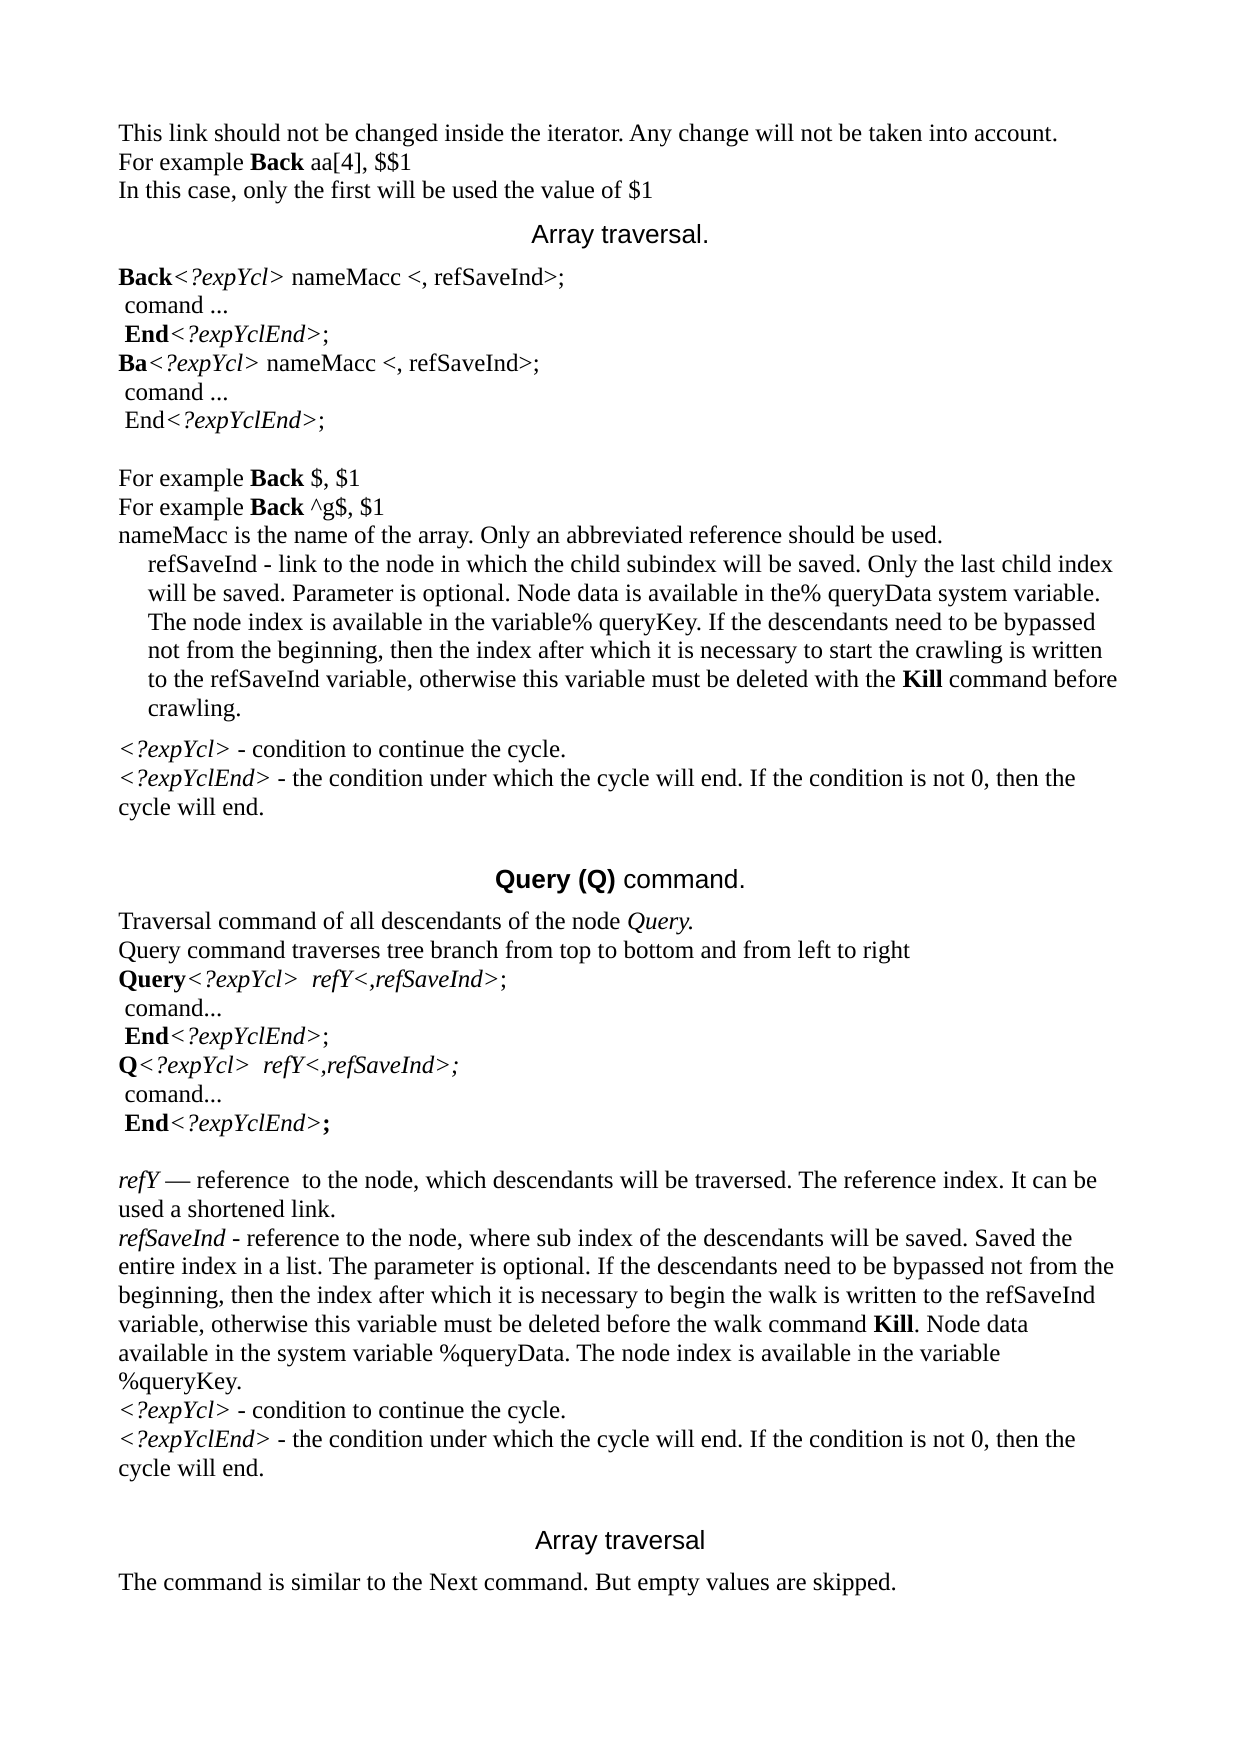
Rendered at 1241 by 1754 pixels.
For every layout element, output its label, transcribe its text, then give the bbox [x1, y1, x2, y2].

text nameMacc is the name of the array. Only an abbreviated reference should be used. [118, 520, 1122, 549]
text refSaveInd - reference to the node, where sub index of the descendants will be saved. Saved the entire index in a list. The parameter is optional. If the descendants need to be bypassed not from the beginning, then the index after which it is necessary to begin the walk is written to the refSaveInd variable, otherwise this variable must be deleted before the walk command Kill. Node data available in the system variable %queryData. The node index is available in the variable %queryKey. [118, 1223, 1122, 1395]
text Ba<?expYcl> nameMacc <, refSaveInd>; [118, 348, 1122, 377]
text End<?expYclEnd>; [118, 319, 1122, 348]
text Q<?expYcl> refY<,refSaveInd>; [118, 1050, 1122, 1079]
text refY — reference to the node, which descendants will be traversed. The reference index. It can be used a shortened link. [118, 1165, 1122, 1223]
text Traversal command of all descendants of the node Query. [118, 906, 1122, 935]
text comand ... [118, 377, 1122, 405]
text For example Back aa[4], $$1 [118, 147, 1122, 176]
text <?expYclEnd> - the condition under which the cycle will end. If the condition is not 0, then the cycle will end. [118, 1424, 1122, 1481]
subtitle Array traversal [118, 1525, 1122, 1555]
text <?expYcl> - condition to continue the cycle. [118, 734, 1122, 763]
text Query<?expYcl> refY<,refSaveInd>; [118, 964, 1122, 993]
text In this case, only the first will be used the value of $1 [118, 176, 1122, 204]
text For example Back ^g$, $1 [118, 492, 1122, 520]
text End<?expYclEnd>; [118, 405, 1122, 434]
text refSaveInd - link to the node in which the child subindex will be saved. Only the last child index will be saved. Parameter is optional. Node data is available in the% queryData system variable. The node index is available in the variable% queryKey. If the descendants need to be bypassed not from the beginning, then the index after which it is necessary to start the crawling is written to the refSaveInd variable, otherwise this variable must be deleted with the Kill command before crawling. [148, 549, 1122, 722]
text comand ... [118, 290, 1122, 319]
text Back<?expYcl> nameMacc <, refSaveInd>; [118, 262, 1122, 290]
text End<?expYclEnd>; [118, 1108, 1122, 1136]
text The command is similar to the Next command. But empty values are skipped. [118, 1567, 1122, 1596]
text <?expYcl> - condition to continue the cycle. [118, 1395, 1122, 1424]
text <?expYclEnd> - the condition under which the cycle will end. If the condition is not 0, then the cycle will end. [118, 763, 1122, 820]
text Query command traverses tree branch from top to bottom and from left to right [118, 935, 1122, 964]
text End<?expYclEnd>; [118, 1021, 1122, 1050]
subtitle Array traversal. [118, 219, 1122, 249]
text This link should not be changed inside the iterator. Any change will not be taken into account. [118, 118, 1122, 147]
text comand... [118, 1079, 1122, 1108]
text comand... [118, 993, 1122, 1021]
text For example Back $, $1 [118, 463, 1122, 492]
subtitle Query (Q) command. [118, 864, 1122, 894]
